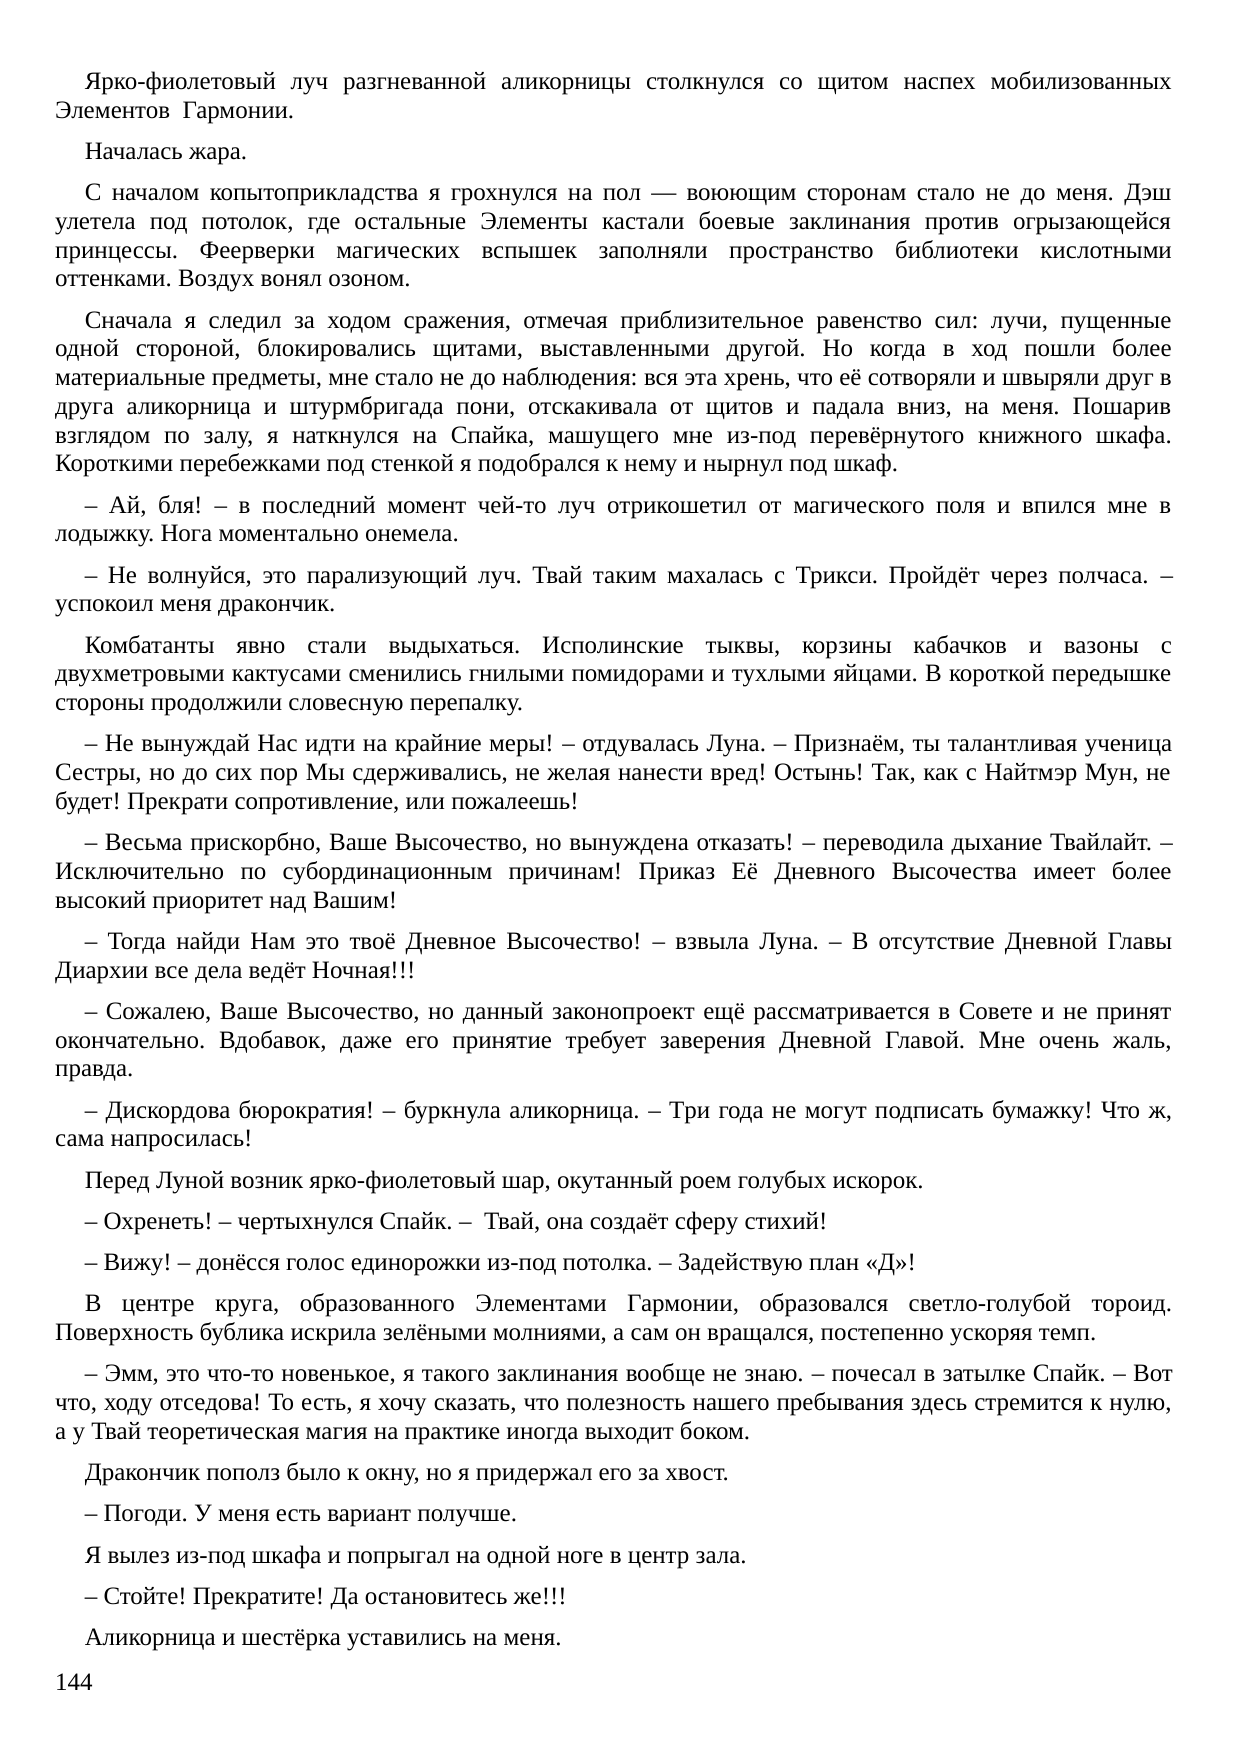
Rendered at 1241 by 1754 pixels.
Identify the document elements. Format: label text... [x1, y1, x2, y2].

text Аликорница и шестёрка уставились на меня. [55, 1622, 1173, 1651]
text – Погоди. У меня есть вариант получше. [55, 1498, 1173, 1527]
text – Стойте! Прекратите! Да остановитесь же!!! [55, 1581, 1173, 1610]
text – Охренеть! – чертыхнулся Спайк. – Твай, она создаёт сферу стихий! [55, 1206, 1173, 1235]
text – Ай, бля! – в последний момент чей-то луч отрикошетил от магического поля и впился мне в лодыжку. Нога моментально онемела. [55, 490, 1173, 547]
text – Сожалею, Ваше Высочество, но данный законопроект ещё рассматривается в Совете и не принят окончательно. Вдобавок, даже его принятие требует заверения Дневной Главой. Мне очень жаль, правда. [55, 996, 1173, 1082]
text Комбатанты явно стали выдыхаться. Исполинские тыквы, корзины кабачков и вазоны с двухметровыми кактусами сменились гнилыми помидорами и тухлыми яйцами. В короткой передышке стороны продолжили словесную перепалку. [55, 630, 1173, 716]
text В центре круга, образованного Элементами Гармонии, образовался светло-голубой тороид. Поверхность бублика искрила зелёными молниями, а сам он вращался, постепенно ускоряя темп. [55, 1288, 1173, 1346]
text – Дискордова бюрократия! – буркнула аликорница. – Три года не могут подписать бумажку! Что ж, сама напросилась! [55, 1095, 1173, 1152]
text – Весьма прискорбно, Ваше Высочество, но вынуждена отказать! – переводила дыхание Твайлайт. – Исключительно по субординационным причинам! Приказ Её Дневного Высочества имеет более высокий приоритет над Вашим! [55, 827, 1173, 913]
text – Не вынуждай Нас идти на крайние меры! – отдувалась Луна. – Признаём, ты талантливая ученица Сестры, но до сих пор Мы сдерживались, не желая нанести вред! Остынь! Так, как с Найтмэр Мун, не будет! Прекрати сопротивление, или пожалеешь! [55, 728, 1173, 815]
text – Тогда найди Нам это твоё Дневное Высочество! – взвыла Луна. – В отсутствие Дневной Главы Диархии все дела ведёт Ночная!!! [55, 926, 1173, 983]
text С началом копытоприкладства я грохнулся на пол — воюющим сторонам стало не до меня. Дэш улетела под потолок, где остальные Элементы кастали боевые заклинания против огрызающейся принцессы. Феерверки магических вспышек заполняли пространство библиотеки кислотными оттенками. Воздух вонял озоном. [55, 177, 1173, 292]
text Началась жара. [55, 136, 1173, 165]
text Перед Луной возник ярко-фиолетовый шар, окутанный роем голубых искорок. [55, 1165, 1173, 1193]
text – Не волнуйся, это парализующий луч. Твай таким махалась с Трикси. Пройдёт через полчаса. – успокоил меня дракончик. [55, 560, 1173, 617]
text – Эмм, это что-то новенькое, я такого заклинания вообще не знаю. – почесал в затылке Спайк. – Вот что, ходу отседова! То есть, я хочу сказать, что полезность нашего пребывания здесь стремится к нулю, а у Твай теоретическая магия на практике иногда выходит боком. [55, 1358, 1173, 1445]
text Дракончик пополз было к окну, но я придержал его за хвост. [55, 1457, 1173, 1486]
text – Вижу! – донёсся голос единорожки из-под потолка. – Задействую план «Д»! [55, 1247, 1173, 1276]
text Сначала я следил за ходом сражения, отмечая приблизительное равенство сил: лучи, пущенные одной стороной, блокировались щитами, выставленными другой. Но когда в ход пошли более материальные предметы, мне стало не до наблюдения: вся эта хрень, что её сотворяли и швыряли друг в друга аликорница и штурмбригада пони, отскакивала от щитов и падала вниз, на меня. Пошарив взглядом по залу, я наткнулся на Спайка, машущего мне из-под перевёрнутого книжного шкафа. Короткими перебежками под стенкой я подобрался к нему и нырнул под шкаф. [55, 305, 1173, 477]
text Ярко-фиолетовый луч разгневанной аликорницы столкнулся со щитом наспех мобилизованных Элементов Гармонии. [55, 66, 1173, 123]
text Я вылез из-под шкафа и попрыгал на одной ноге в центр зала. [55, 1540, 1173, 1568]
